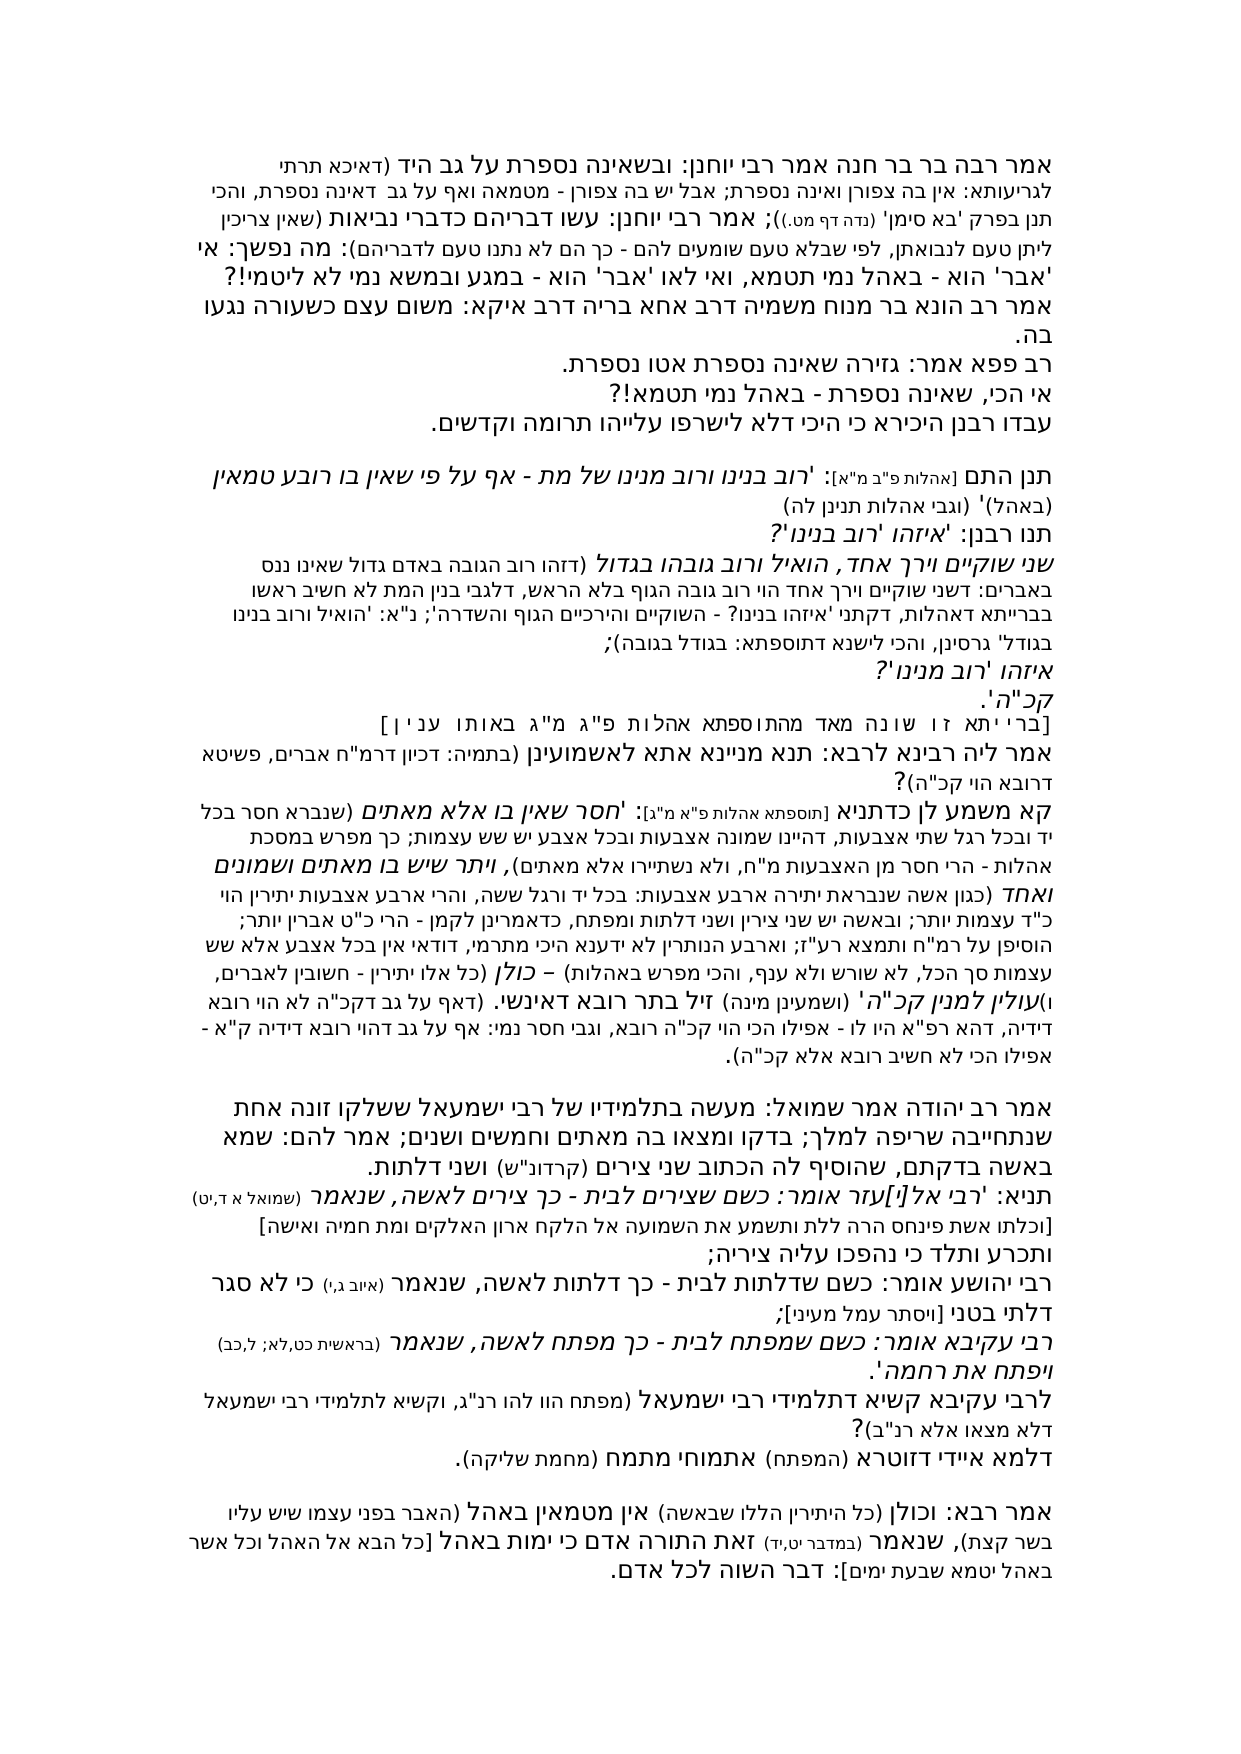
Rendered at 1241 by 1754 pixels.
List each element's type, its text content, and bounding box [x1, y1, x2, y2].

text לרבי עקיבא קשיא דתלמידי רבי ישמעאל (מפתח הוו להו רנ"ג, וקשיא לתלמידי רבי ישמעאל דלא מצאו אלא רנ"ב)? [187, 1385, 1053, 1444]
text רבי עקיבא אומר: כשם שמפתח לבית - כך מפתח לאשה, שנאמר (בראשית כט,לא; ל,כב) ויפתח את רחמה'. [187, 1327, 1053, 1385]
text אמר רבא: וכולן (כל היתירין הללו שבאשה) אין מטמאין באהל (האבר בפני עצמו שיש עליו בשר קצת), שנאמר (במדבר יט,יד) זאת התורה אדם כי ימות באהל [כל הבא אל האהל וכל אשר באהל יטמא שבעת ימים]: דבר השוה לכל אדם. [187, 1497, 1053, 1584]
text קא משמע לן כדתניא [תוספתא אהלות פ"א מ"ג]: 'חסר שאין בו אלא מאתים (שנברא חסר בכל יד ובכל רגל שתי אצבעות, דהיינו שמונה אצבעות ובכל אצבע יש שש עצמות; כך מפרש במסכת אהלות - הרי חסר מן האצבעות מ"ח, ולא נשתיירו אלא מאתים), ויתר שיש בו מאתים ושמונים ואחד (כגון אשה שנבראת יתירה ארבע אצבעות: בכל יד ורגל ששה, והרי ארבע אצבעות יתירין הוי כ"ד עצמות יותר; ובאשה יש שני צירין ושני דלתות ומפתח, כדאמרינן לקמן - הרי כ"ט אברין יותר; הוסיפן על רמ"ח ותמצא רע"ז; וארבע הנותרין לא ידענא היכי מתרמי, דודאי אין בכל אצבע אלא שש עצמות סך הכל, לא שורש ולא ענף, והכי מפרש באהלות) – כולן (כל אלו יתירין - חשובין לאברים, ו)עולין למנין קכ"ה' (ושמעינן מינה) זיל בתר רובא דאינשי. (דאף על גב דקכ"ה לא הוי רובא דידיה, דהא רפ"א היו לו - אפילו הכי הוי קכ"ה רובא, וגבי חסר נמי: אף על גב דהוי רובא דידיה ק"א - אפילו הכי לא חשיב רובא אלא קכ"ה). [187, 796, 1053, 1069]
text אי הכי, שאינה נספרת - באהל נמי תטמא!? [187, 379, 1053, 408]
text אמר רב יהודה אמר שמואל: מעשה בתלמידיו של רבי ישמעאל ששלקו זונה אחת שנתחייבה שריפה למלך; בדקו ומצאו בה מאתים וחמשים ושנים; אמר להם: שמא באשה בדקתם, שהוסיף לה הכתוב שני צירים (קרדונ"ש) ושני דלתות. [187, 1093, 1053, 1181]
text תנו רבנן: 'איזהו 'רוב בנינו'? [187, 519, 1053, 549]
text תנן התם [אהלות פ"ב מ"א]: 'רוב בנינו ורוב מנינו של מת - אף על פי שאין בו רובע טמאין (באהל)' (וגבי אהלות תנינן לה) [187, 461, 1053, 519]
text רב פפא אמר: גזירה שאינה נספרת אטו נספרת. [187, 350, 1053, 379]
text שני שוקיים וירך אחד, הואיל ורוב גובהו בגדול (דזהו רוב הגובה באדם גדול שאינו ננס באברים: דשני שוקיים וירך אחד הוי רוב גובה הגוף בלא הראש, דלגבי בנין המת לא חשיב ראשו בברייתא דאהלות, דקתני 'איזהו בנינו? - השוקיים והירכיים הגוף והשדרה'; נ"א: 'הואיל ורוב בנינו בגודל' גרסינן, והכי לישנא דתוספתא: בגודל בגובה); [187, 549, 1053, 656]
text תניא: 'רבי אל[י]עזר אומר: כשם שצירים לבית - כך צירים לאשה, שנאמר (שמואל א ד,יט) [וכלתו אשת פינחס הרה ללת ותשמע את השמועה אל הלקח ארון האלקים ומת חמיה ואישה] ותכרע ותלד כי נהפכו עליה ציריה; [187, 1181, 1053, 1268]
text [ברייתא זו שונה מאד מהתוספתא אהלות פ"ג מ"ג באותו ענין] [187, 714, 1053, 738]
text איזהו 'רוב מנינו'? [187, 656, 1053, 685]
text אמר ליה רבינא לרבא: תנא מניינא אתא לאשמועינן (בתמיה: דכיון דרמ"ח אברים, פשיטא דרובא הוי קכ"ה)? [187, 738, 1053, 796]
text רבי יהושע אומר: כשם שדלתות לבית - כך דלתות לאשה, שנאמר (איוב ג,י) כי לא סגר דלתי בטני [ויסתר עמל מעיני]; [187, 1268, 1053, 1327]
text אמר רב הונא בר מנוח משמיה דרב אחא בריה דרב איקא: משום עצם כשעורה נגעו בה. [187, 291, 1053, 350]
text קכ"ה'. [187, 685, 1053, 714]
text אמר רבה בר בר חנה אמר רבי יוחנן: ובשאינה נספרת על גב היד (דאיכא תרתי לגריעותא: אין בה צפורן ואינה נספרת; אבל יש בה צפורן - מטמאה ואף על גב דאינה נספרת, והכי תנן בפרק 'בא סימן' (נדה דף מט.)); אמר רבי יוחנן: עשו דבריהם כדברי נביאות (שאין צריכין ליתן טעם לנבואתן, לפי שבלא טעם שומעים להם - כך הם לא נתנו טעם לדבריהם): מה נפשך: אי 'אבר' הוא - באהל נמי תטמא, ואי לאו 'אבר' הוא - במגע ובמשא נמי לא ליטמי!? [187, 150, 1053, 291]
text דלמא איידי דזוטרא (המפתח) אתמוחי מתמח (מחמת שליקה). [187, 1444, 1053, 1473]
text עבדו רבנן היכירא כי היכי דלא לישרפו עלייהו תרומה וקדשים. [187, 408, 1053, 437]
